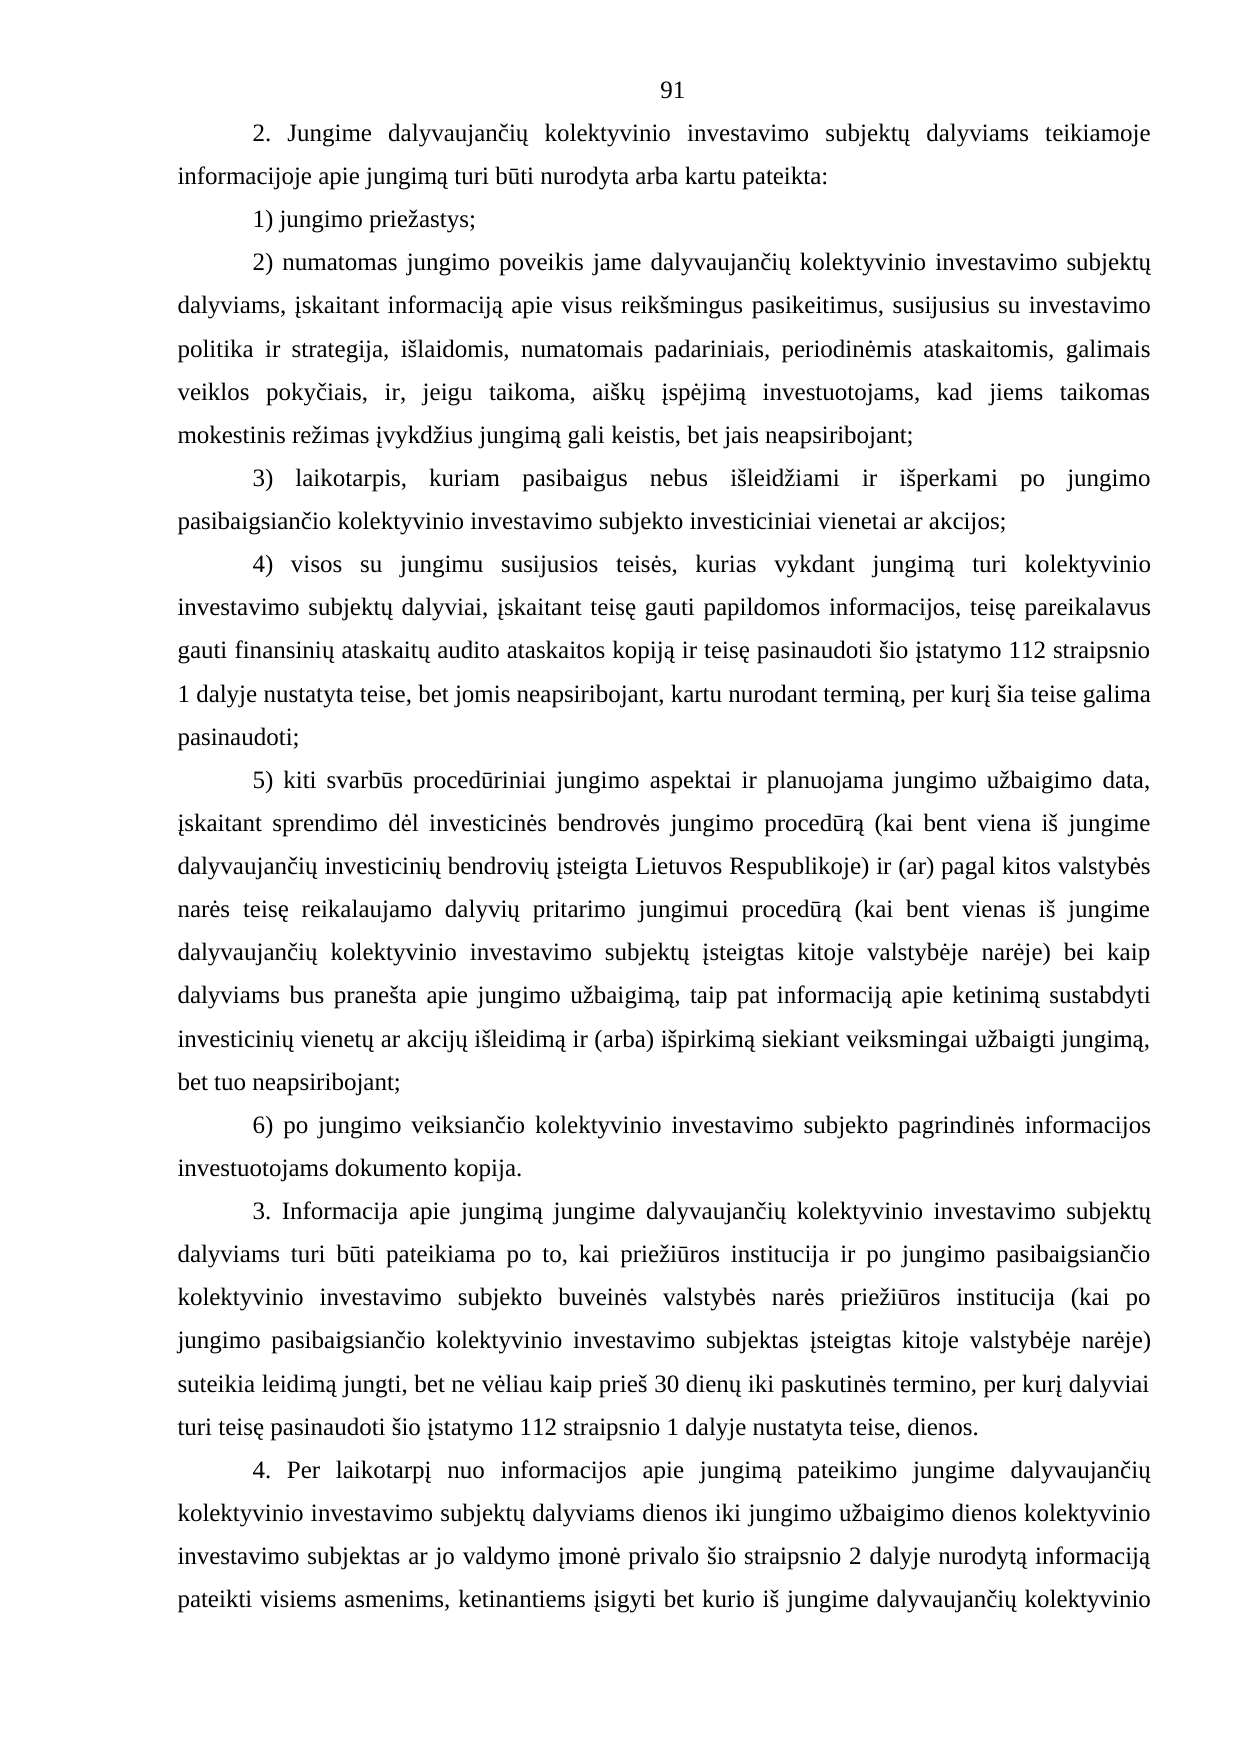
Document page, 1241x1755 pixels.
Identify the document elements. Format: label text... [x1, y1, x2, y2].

text 5) kiti svarbūs procedūriniai jungimo aspektai ir planuojama jungimo užbaigimo data, įskaitant sprendimo dėl investicinės bendrovės jungimo procedūrą (kai bent viena iš jungime dalyvaujančių investicinių bendrovių įsteigta Lietuvos Respublikoje) ir (ar) pagal kitos valstybės narės teisę reikalaujamo dalyvių pritarimo jungimui procedūrą (kai bent vienas iš jungime dalyvaujančių kolektyvinio investavimo subjektų įsteigtas kitoje valstybėje narėje) bei kaip dalyviams bus pranešta apie jungimo užbaigimą, taip pat informaciją apie ketinimą sustabdyti investicinių vienetų ar akcijų išleidimą ir (arba) išpirkimą siekiant veiksmingai užbaigti jungimą, bet tuo neapsiribojant; [177, 765, 1152, 1096]
text 4. Per laikotarpį nuo informacijos apie jungimą pateikimo jungime dalyvaujančių kolektyvinio investavimo subjektų dalyviams dienos iki jungimo užbaigimo dienos kolektyvinio investavimo subjektas ar jo valdymo įmonė privalo šio straipsnio 2 dalyje nurodytą informaciją pateikti visiems asmenims, ketinantiems įsigyti bet kurio iš jungime dalyvaujančių kolektyvinio [177, 1455, 1152, 1613]
text 6) po jungimo veiksiančio kolektyvinio investavimo subjekto pagrindinės informacijos investuotojams dokumento kopija. [177, 1110, 1152, 1182]
text 3) laikotarpis, kuriam pasibaigus nebus išleidžiami ir išperkami po jungimo pasibaigsiančio kolektyvinio investavimo subjekto investiciniai vienetai ar akcijos; [177, 463, 1152, 535]
text 4) visos su jungimu susijusios teisės, kurias vykdant jungimą turi kolektyvinio investavimo subjektų dalyviai, įskaitant teisę gauti papildomos informacijos, teisę pareikalavus gauti finansinių ataskaitų audito ataskaitos kopiją ir teisę pasinaudoti šio įstatymo 112 straipsnio 1 dalyje nustatyta teise, bet jomis neapsiribojant, kartu nurodant terminą, per kurį šia teise galima pasinaudoti; [177, 549, 1152, 751]
text 2) numatomas jungimo poveikis jame dalyvaujančių kolektyvinio investavimo subjektų dalyviams, įskaitant informaciją apie visus reikšmingus pasikeitimus, susijusius su investavimo politika ir strategija, išlaidomis, numatomais padariniais, periodinėmis ataskaitomis, galimais veiklos pokyčiais, ir, jeigu taikoma, aiškų įspėjimą investuotojams, kad jiems taikomas mokestinis režimas įvykdžius jungimą gali keistis, bet jais neapsiribojant; [177, 247, 1152, 449]
text 2. Jungime dalyvaujančių kolektyvinio investavimo subjektų dalyviams teikiamoje informacijoje apie jungimą turi būti nurodyta arba kartu pateikta: [177, 118, 1152, 190]
text 1) jungimo priežastys; [177, 204, 1152, 233]
text 3. Informacija apie jungimą jungime dalyvaujančių kolektyvinio investavimo subjektų dalyviams turi būti pateikiama po to, kai priežiūros institucija ir po jungimo pasibaigsiančio kolektyvinio investavimo subjekto buveinės valstybės narės priežiūros institucija (kai po jungimo pasibaigsiančio kolektyvinio investavimo subjektas įsteigtas kitoje valstybėje narėje) suteikia leidimą jungti, bet ne vėliau kaip prieš 30 dienų iki paskutinės termino, per kurį dalyviai turi teisę pasinaudoti šio įstatymo 112 straipsnio 1 dalyje nustatyta teise, dienos. [177, 1196, 1152, 1441]
